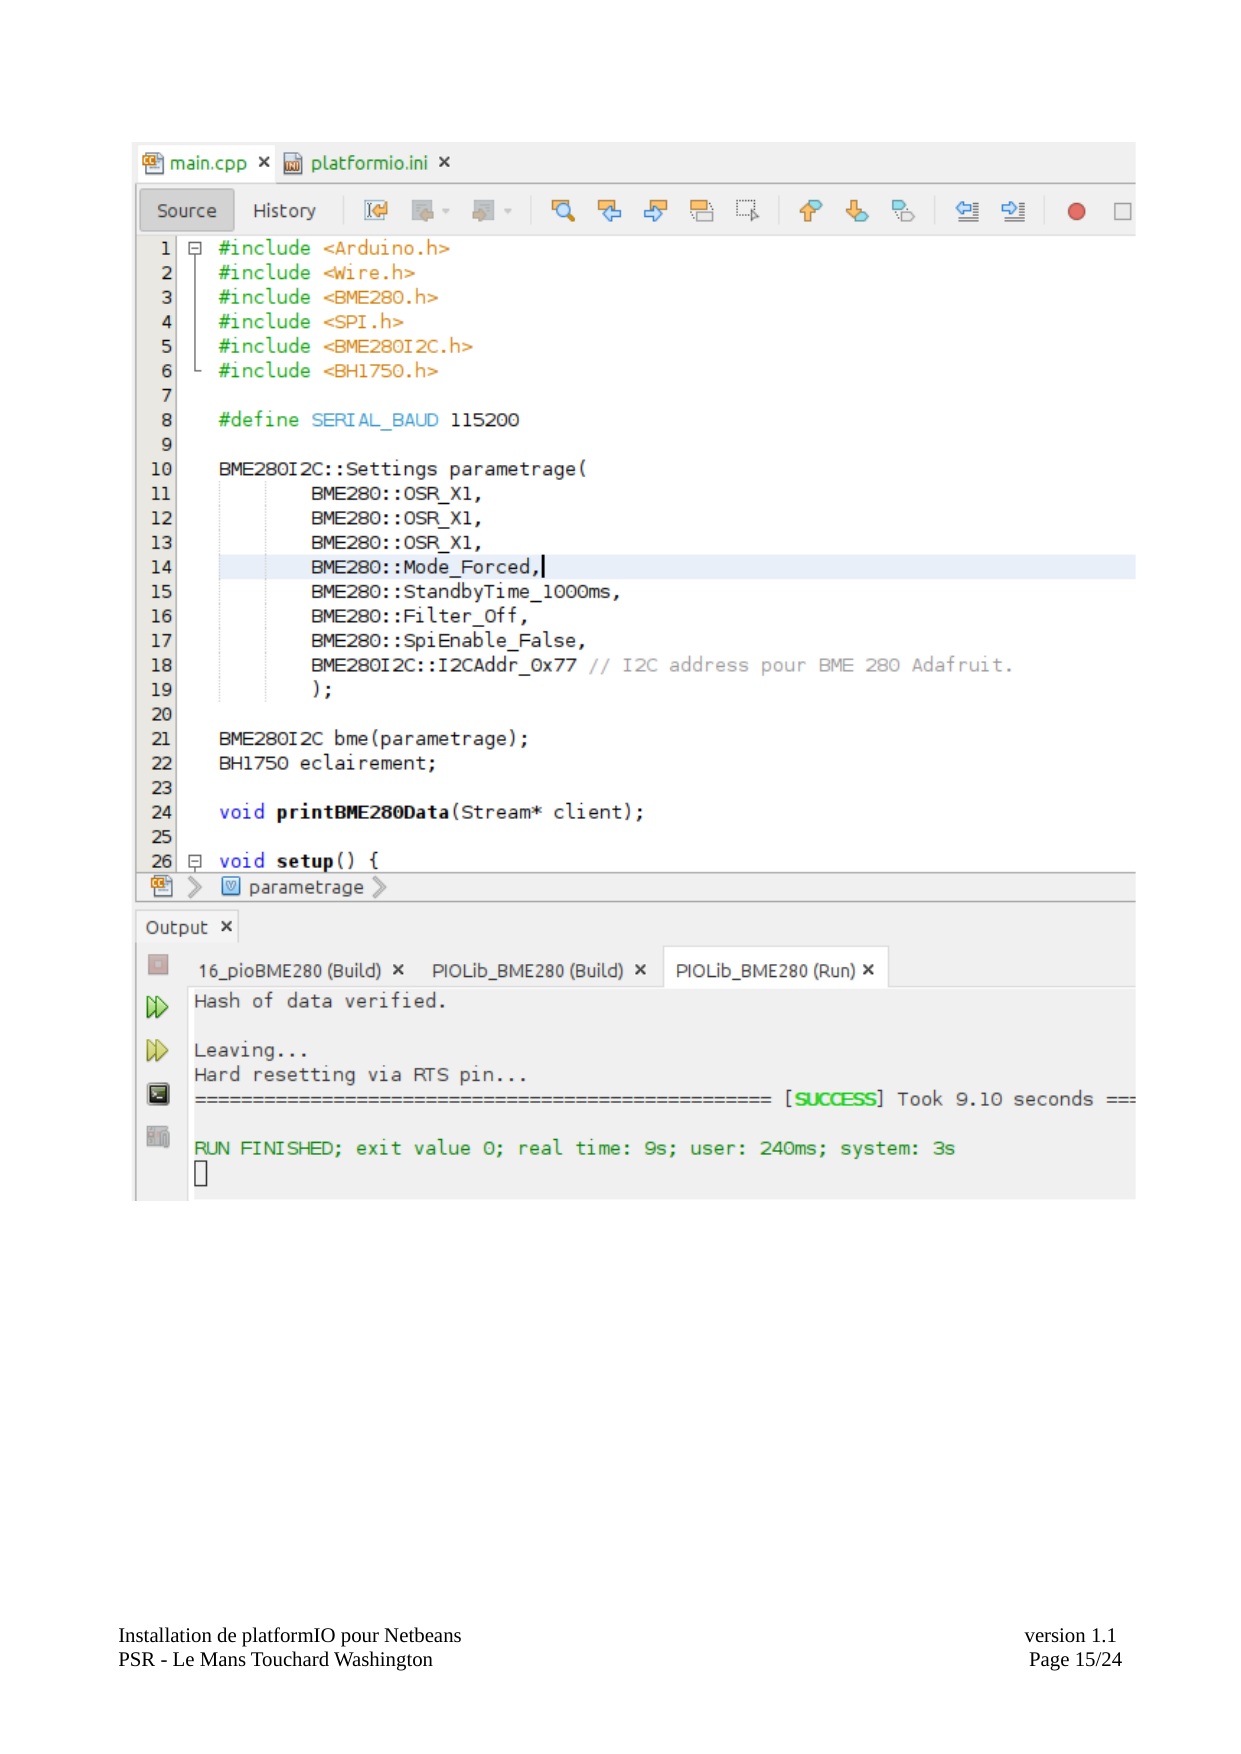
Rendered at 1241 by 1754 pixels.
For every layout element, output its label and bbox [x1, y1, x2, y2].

picture [131, 142, 1136, 1201]
